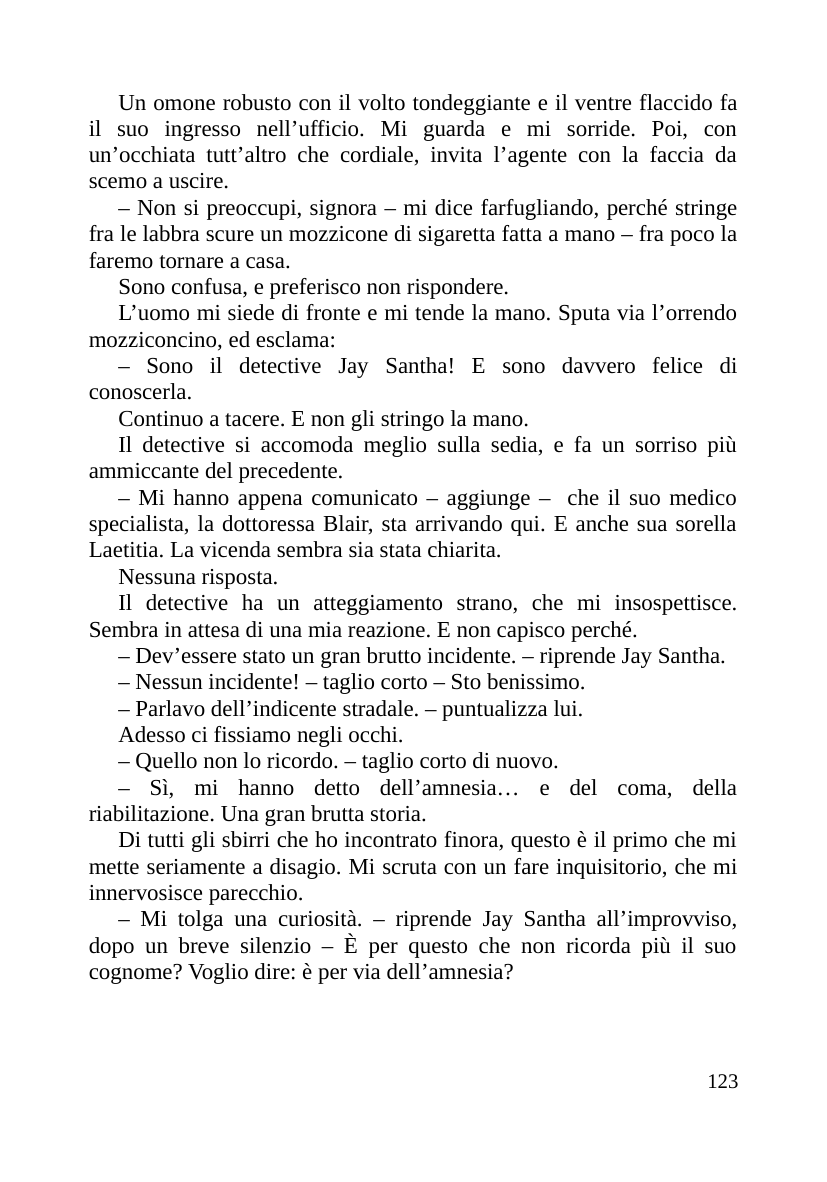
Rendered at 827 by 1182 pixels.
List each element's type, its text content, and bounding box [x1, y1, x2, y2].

text L’uomo mi siede di fronte e mi tende la mano. Sputa via l’orrendo mozziconcino, ed esclama: [88, 299, 738, 352]
text Un omone robusto con il volto tondeggiante e il ventre flaccido fa il suo ingresso nell’ufficio. Mi guarda e mi sorride. Poi, con un’occhiata tutt’altro che cordiale, invita l’agente con la faccia da scemo a uscire. [88, 88, 738, 194]
text Di tutti gli sbirri che ho incontrato finora, questo è il primo che mi mette seriamente a disagio. Mi scruta con un fare inquisitorio, che mi innervosisce parecchio. [88, 826, 738, 906]
text – Sono il detective Jay Santha! E sono davvero felice di conoscerla. [88, 352, 738, 405]
text Il detective ha un atteggiamento strano, che mi insospettisce. Sembra in attesa di una mia reazione. E non capisco perché. [88, 589, 738, 642]
text – Sì, mi hanno detto dell’amnesia… e del coma, della riabilitazione. Una gran brutta storia. [88, 774, 738, 826]
text – Dev’essere stato un gran brutto incidente. – riprende Jay Santha. [88, 642, 738, 668]
text Il detective si accomoda meglio sulla sedia, e fa un sorriso più ammiccante del precedente. [88, 431, 738, 484]
text Sono confusa, e preferisco non rispondere. [88, 273, 738, 299]
text – Parlavo dell’indicente stradale. – puntualizza lui. [88, 695, 738, 721]
text – Mi hanno appena comunicato – aggiunge – che il suo medico specialista, la dottoressa Blair, sta arrivando qui. E anche sua sorella Laetitia. La vicenda sembra sia stata chiarita. [88, 484, 738, 563]
text – Mi tolga una curiosità. – riprende Jay Santha all’improvviso, dopo un breve silenzio – È per questo che non ricorda più il suo cognome? Voglio dire: è per via dell’amnesia? [88, 906, 738, 984]
text Nessuna risposta. [88, 563, 738, 589]
text – Nessun incidente! – taglio corto – Sto benissimo. [88, 668, 738, 695]
text Adesso ci fissiamo negli occhi. [88, 721, 738, 747]
text Continuo a tacere. E non gli stringo la mano. [88, 405, 738, 431]
text – Quello non lo ricordo. – taglio corto di nuovo. [88, 747, 738, 774]
text – Non si preoccupi, signora – mi dice farfugliando, perché stringe fra le labbra scure un mozzicone di sigaretta fatta a mano – fra poco la faremo tornare a casa. [88, 194, 738, 273]
